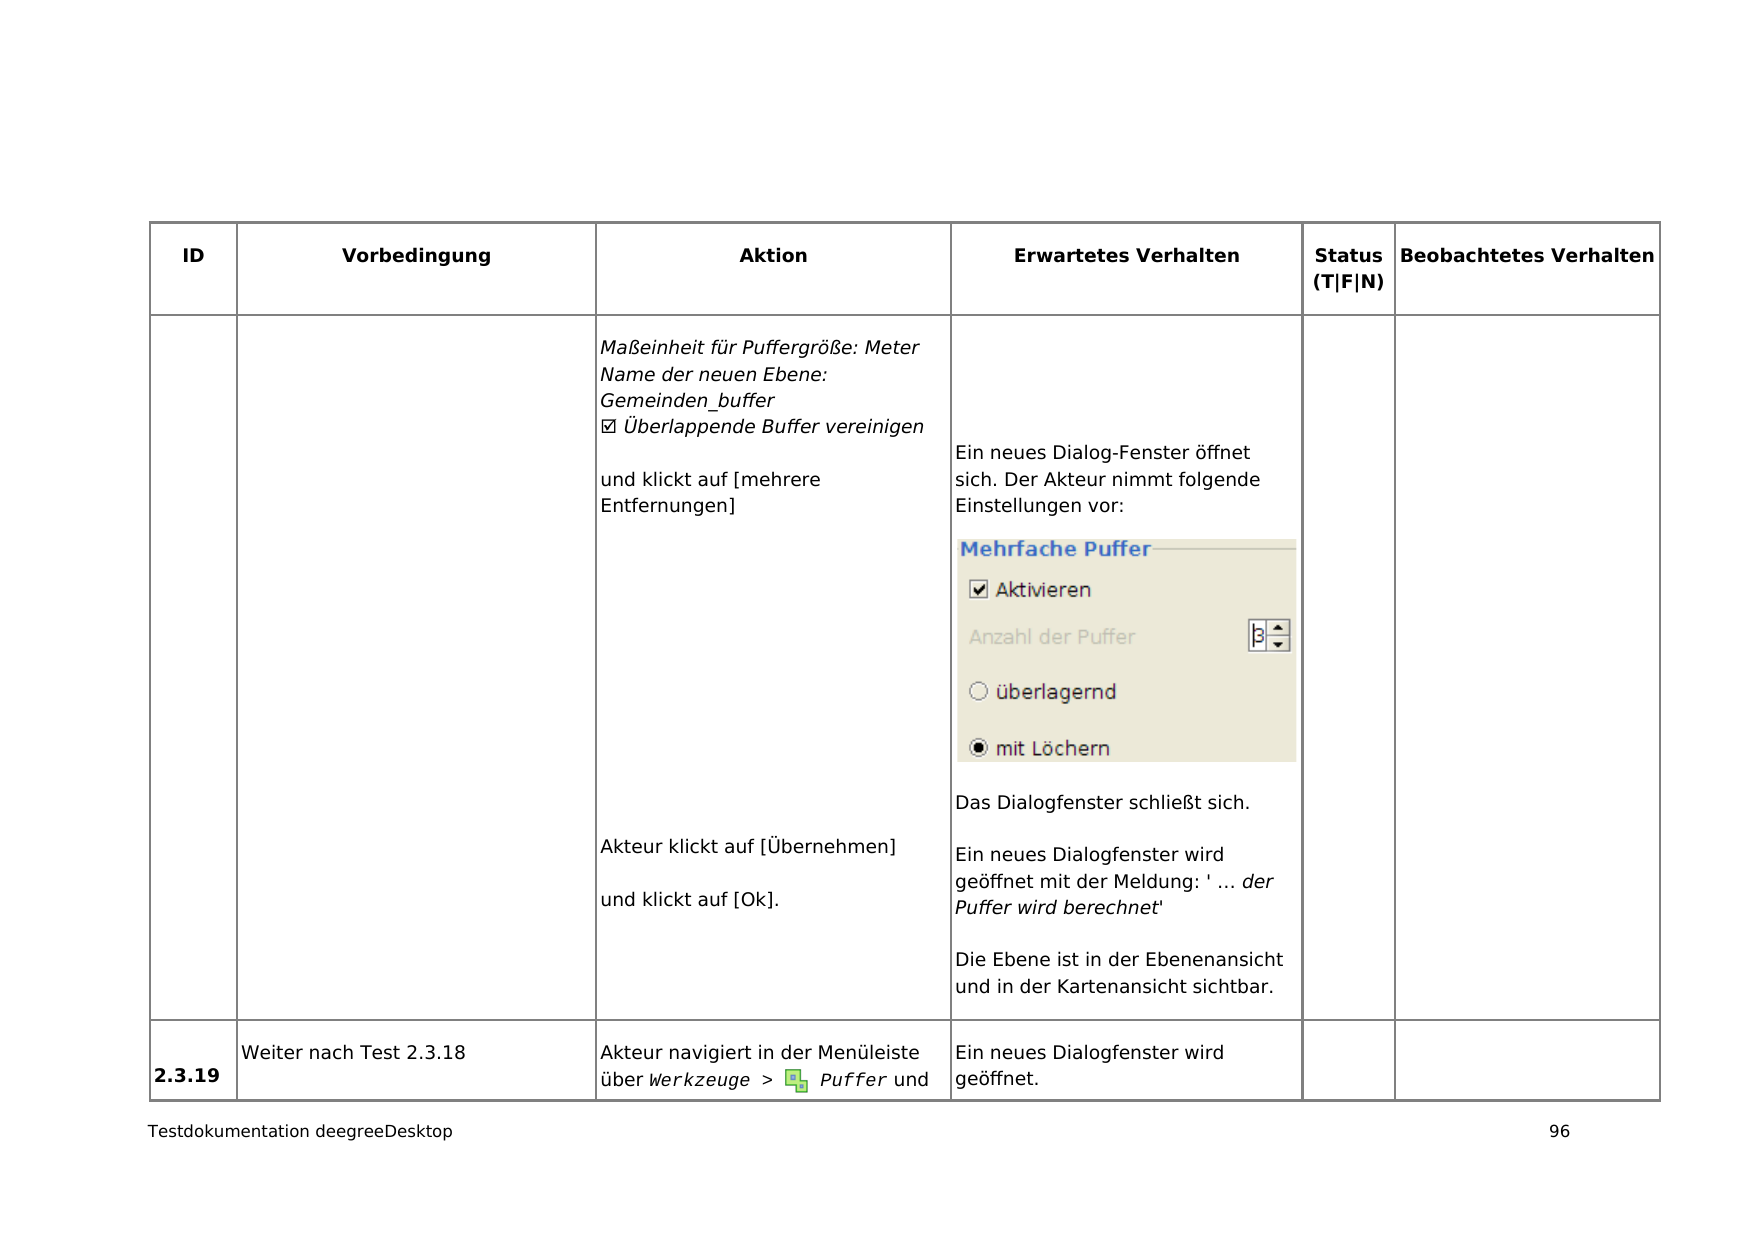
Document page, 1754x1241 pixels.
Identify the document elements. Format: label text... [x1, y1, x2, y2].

table_cell Das Dialogfenster schließt sich. Ein neues Dialogfenster wird geöffnet mit der Meldung: ' … der Puffer wird berechnet' Die Ebene ist in der Ebenenansicht und in der Kartenansicht sichtbar. [952, 540, 1301, 1019]
table_cell [151, 316, 236, 1019]
table_cell [151, 1021, 236, 1099]
table_cell Akteur navigiert in der Menüleiste über Werkzeuge > Puffer und [597, 1021, 950, 1099]
table_cell [1304, 1021, 1394, 1099]
picture [784, 1068, 809, 1094]
table_cell [1304, 316, 1394, 1019]
table_cell Ein neues Dialogfenster wird geöffnet. [952, 1021, 1301, 1099]
table_cell [1396, 1021, 1659, 1099]
table_cell Maßeinheit für Puffergröße: Meter Name der neuen Ebene: Gemeinden_buffer  Überlappende Buffer vereinigen und klickt auf [mehrere Entfernungen] Akteur klickt auf [Übernehmen] und klickt auf [Ok]. [597, 316, 950, 1019]
table_header ID [151, 224, 236, 314]
table_cell Ein neues Dialog-Fenster öffnet sich. Der Akteur nimmt folgende Einstellungen vor: [952, 316, 1301, 539]
table_cell [238, 316, 595, 1019]
table_cell Weiter nach Test 2.3.18 [238, 1021, 595, 1099]
table_cell [1396, 316, 1659, 1019]
table_header Erwartetes Verhalten [952, 224, 1301, 314]
picture [957, 539, 1297, 762]
table_header Vorbedingung [238, 224, 595, 314]
table_header Aktion [597, 224, 950, 314]
table_header Status (T|F|N) [1304, 224, 1394, 314]
table_header Beobachtetes Verhalten [1396, 224, 1659, 314]
